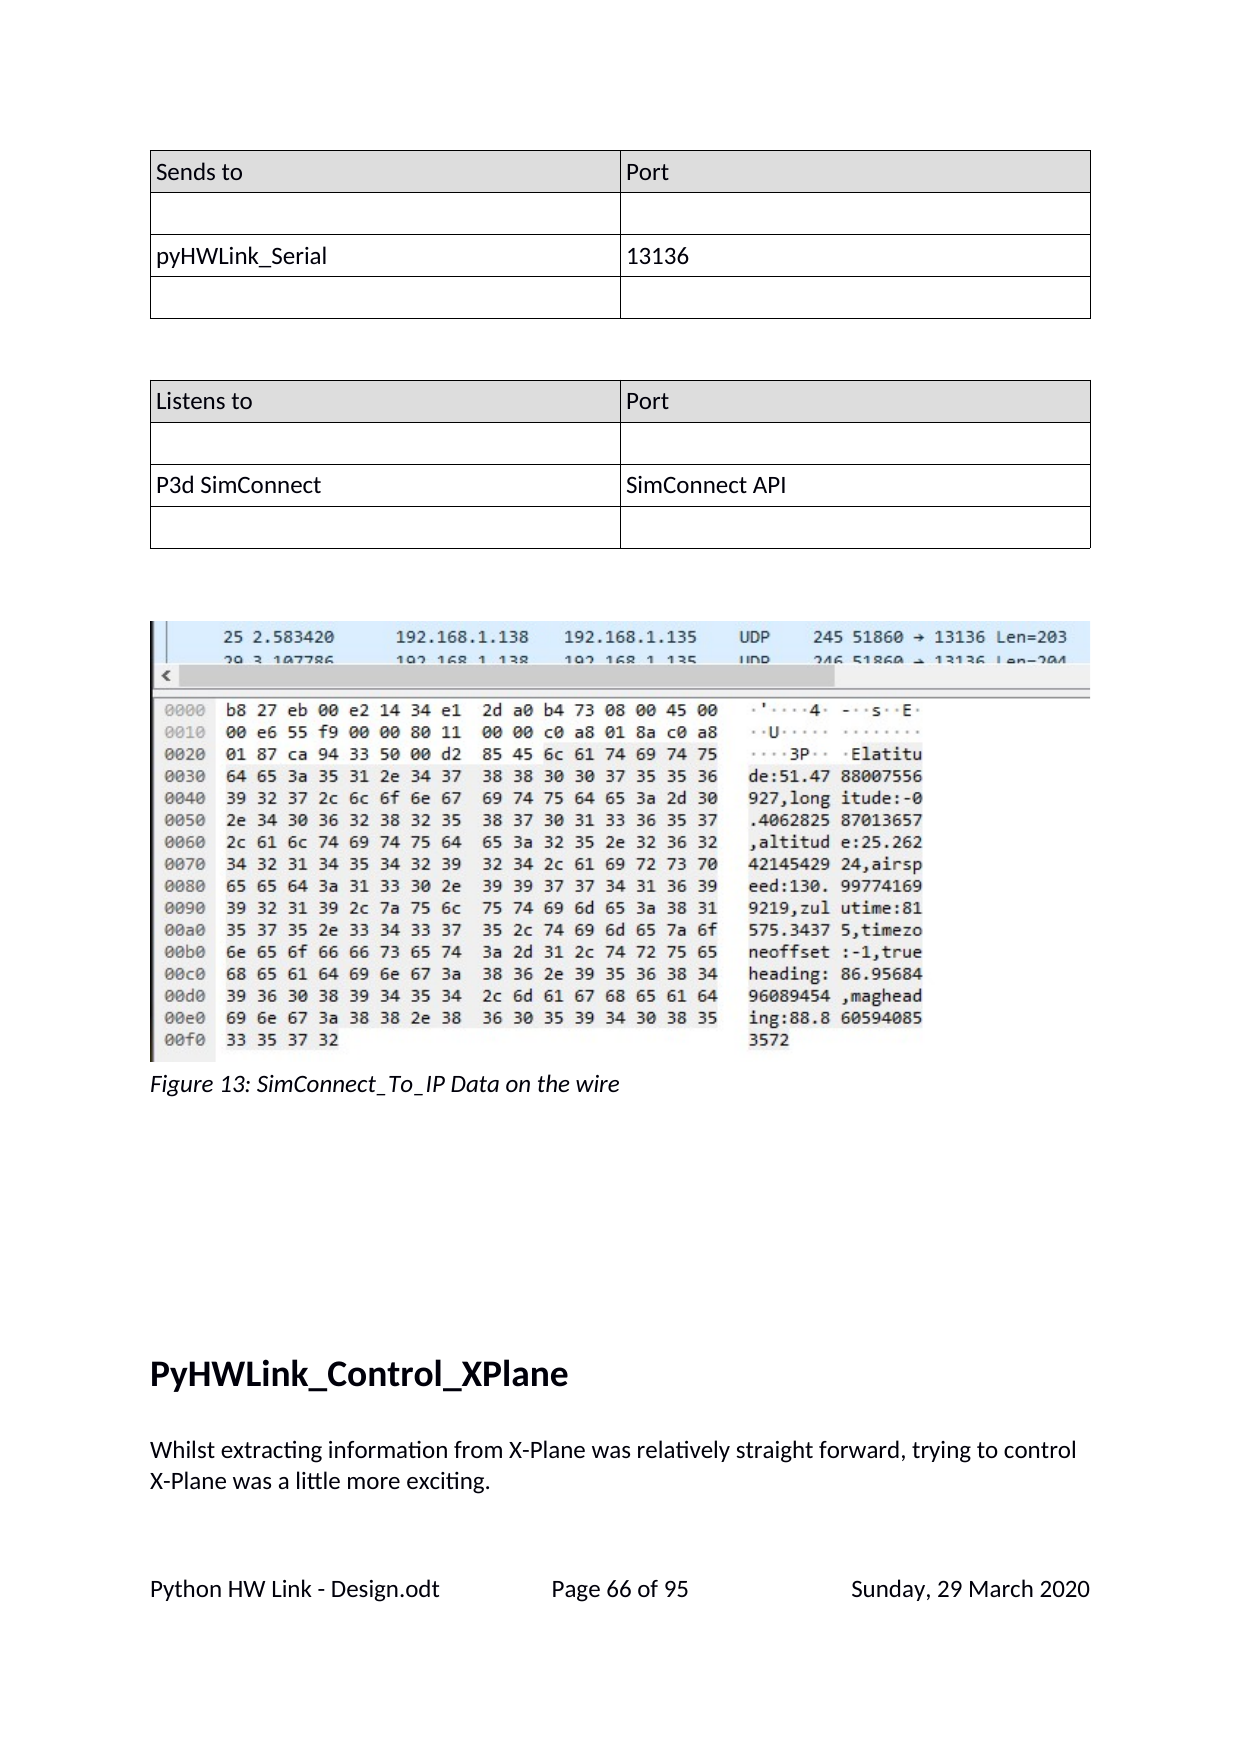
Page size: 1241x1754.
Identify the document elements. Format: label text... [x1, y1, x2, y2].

picture [150, 621, 1091, 1062]
table_cell [151, 423, 620, 464]
table_cell pyHWLink_Serial [151, 235, 620, 276]
table_cell [621, 507, 1090, 548]
table_header Listens to [151, 381, 620, 422]
table_cell [621, 277, 1090, 318]
table_cell [151, 193, 620, 234]
table_cell [621, 423, 1090, 464]
table_header Port [621, 151, 1090, 192]
subtitle PyHWLink_Control_XPlane [150, 1349, 1090, 1395]
table_header Port [621, 381, 1090, 422]
table_cell [621, 193, 1090, 234]
table_cell SimConnect API [621, 465, 1090, 506]
table_cell [151, 277, 620, 318]
table_cell P3d SimConnect [151, 465, 620, 506]
table_cell [151, 507, 620, 548]
table_header Sends to [151, 151, 620, 192]
text Whilst extracting information from X-Plane was relatively straight forward, trying to control X-Plane was a little more exciting. [150, 1434, 1090, 1495]
text Figure 13: SimConnect_To_IP Data on the wire [150, 1062, 1090, 1098]
table_cell 13136 [621, 235, 1090, 276]
